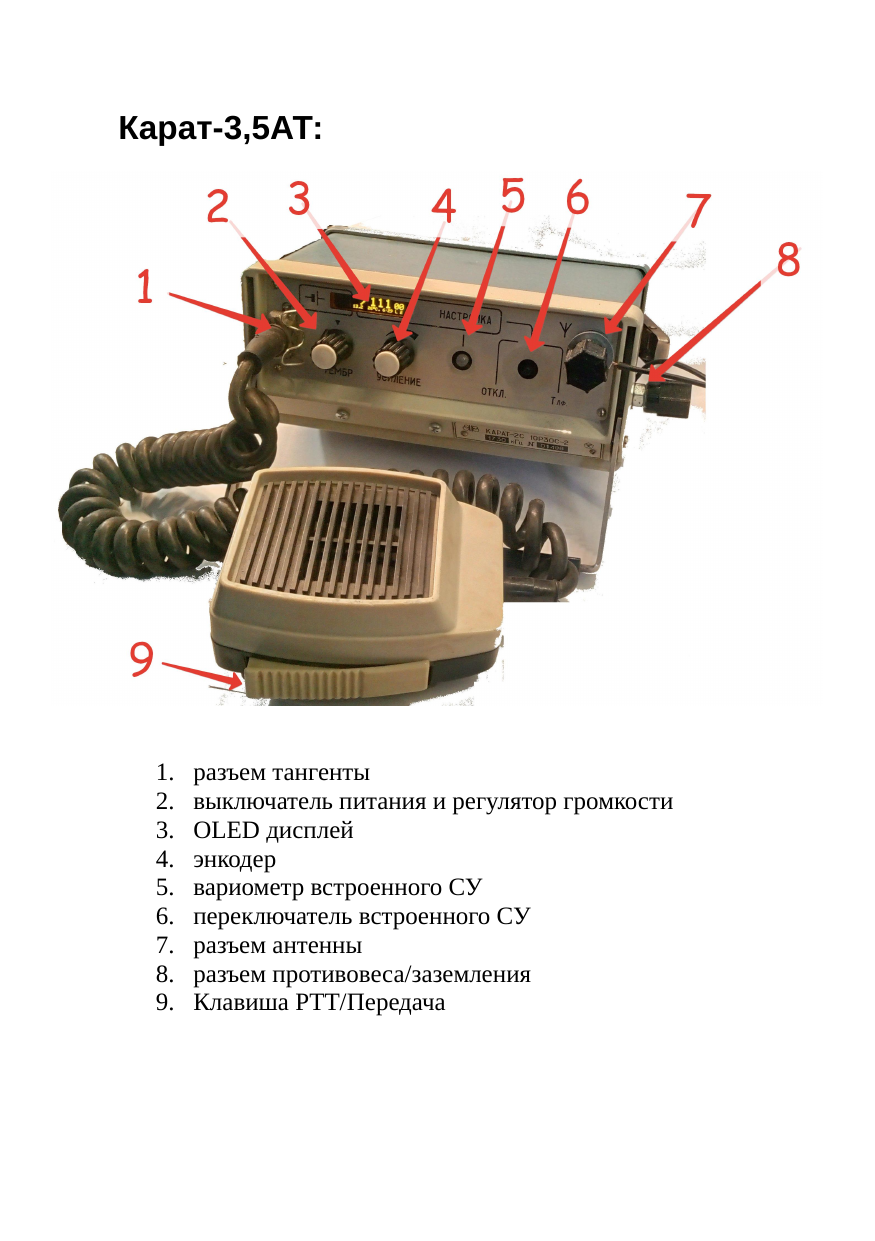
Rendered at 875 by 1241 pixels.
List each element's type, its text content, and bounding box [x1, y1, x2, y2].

list OLED дисплей [156, 815, 756, 844]
picture [51, 171, 823, 706]
list вариометр встроенного СУ [156, 872, 756, 901]
list разъем тангенты [156, 757, 756, 786]
list выключатель питания и регулятор громкости [156, 786, 756, 815]
list переключатель встроенного СУ [156, 901, 756, 930]
subtitle Карат-3,5АТ: [118, 108, 756, 147]
list разъем антенны [156, 930, 756, 959]
list энкодер [156, 844, 756, 872]
list разъем противовеса/заземления [156, 959, 756, 987]
list Клавиша PTT/Передача [156, 987, 756, 1016]
